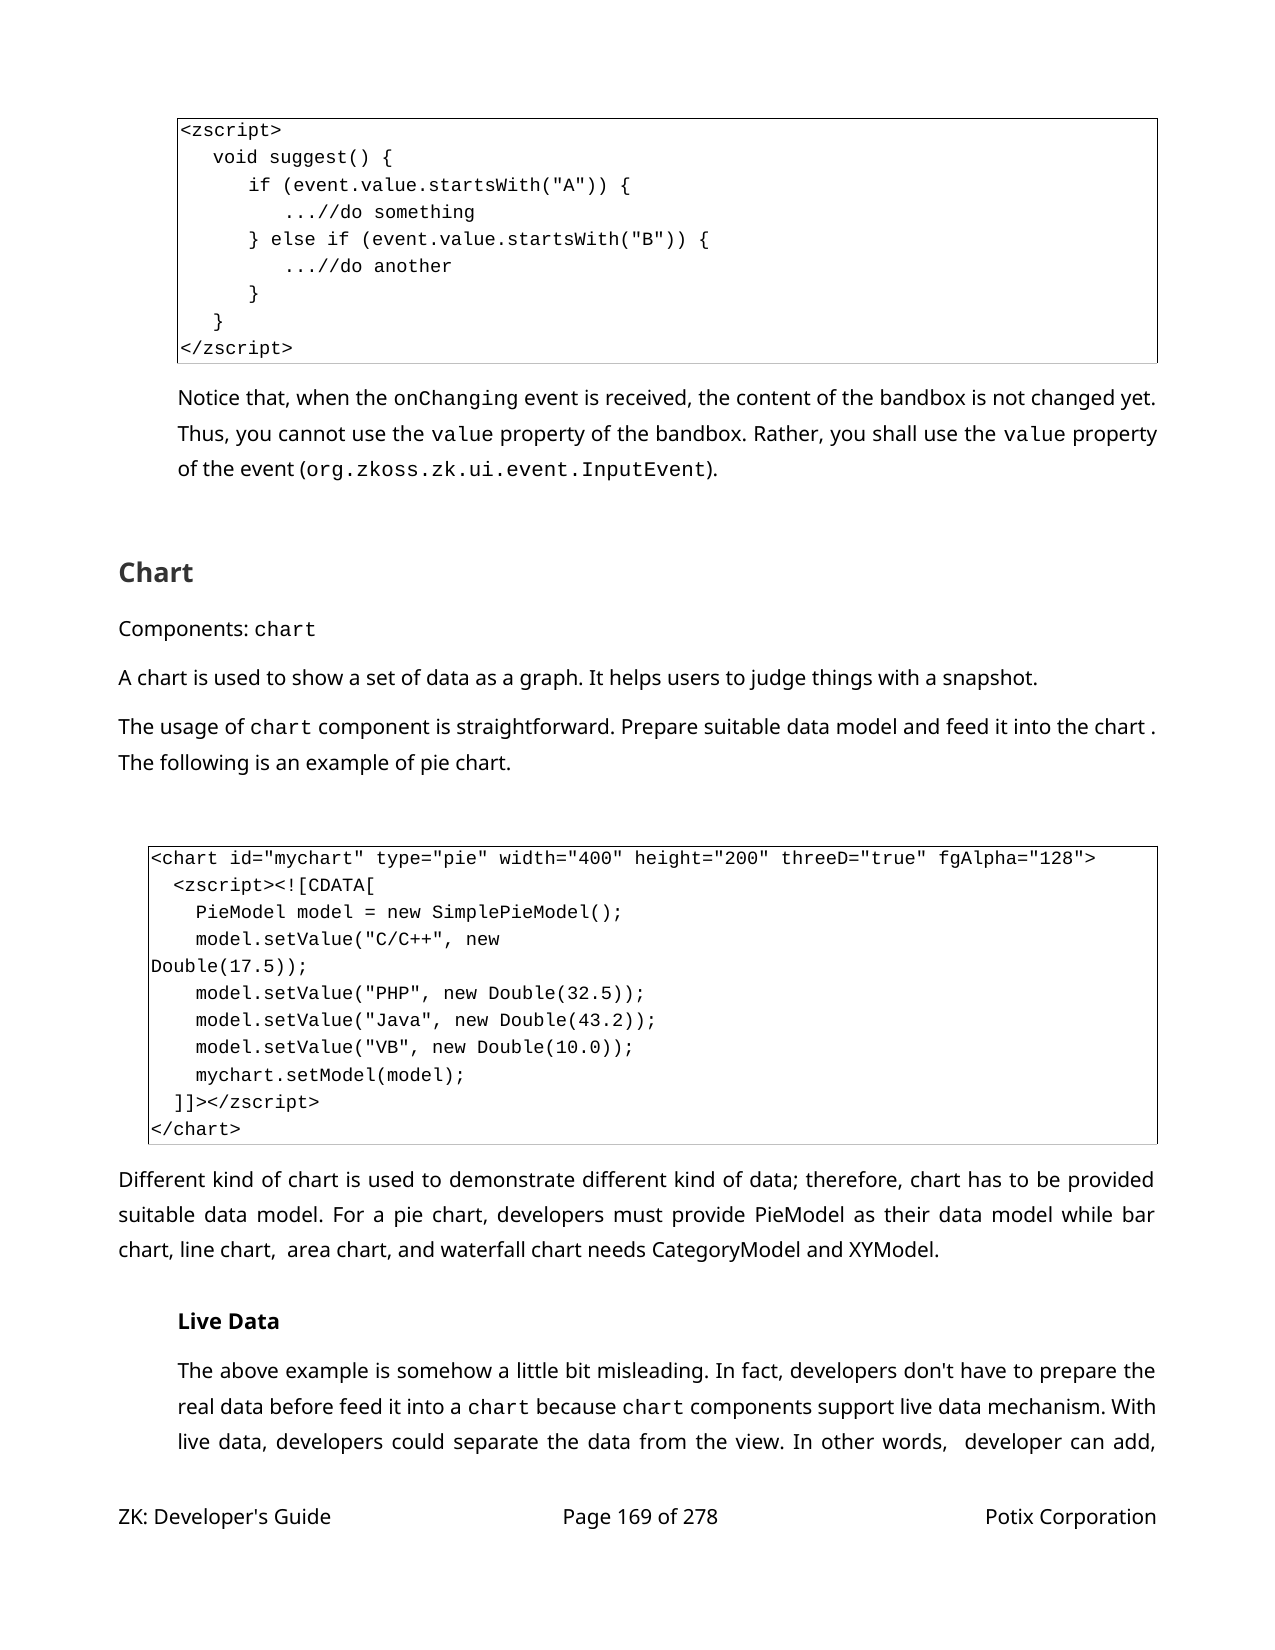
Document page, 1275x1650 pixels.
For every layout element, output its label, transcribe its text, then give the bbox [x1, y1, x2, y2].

text The above example is somehow a little bit misleading. In fact, developers don't have to prepare the real data before feed it into a chart because chart components support live data mechanism. With live data, developers could separate the data from the view. In other words, developer can add, [177, 1357, 1157, 1456]
text model.setValue("PHP", new Double(32.5)); [149, 981, 1157, 1005]
text <zscript><![CDATA[ [149, 873, 1157, 897]
text model.setValue("Java", new Double(43.2)); [149, 1008, 1157, 1032]
text } else if (event.value.startsWith("B")) { [178, 227, 1157, 251]
text PieModel model = new SimplePieModel(); [149, 900, 1157, 924]
text ]]></zscript> [149, 1090, 1157, 1114]
text ...//do something [178, 200, 1157, 224]
text <zscript> [178, 119, 1157, 142]
text Different kind of chart is used to demonstrate different kind of data; therefore, chart has to be provided suitable data model. For a pie chart, developers must provide PieModel as their data model while bar chart, line chart, area chart, and waterfall chart needs CategoryModel and XYModel. [118, 1165, 1157, 1263]
subtitle Chart [118, 554, 1157, 591]
text } [178, 308, 1157, 333]
text The usage of chart component is straightforward. Prepare suitable data model and feed it into the chart . The following is an example of pie chart. [118, 712, 1157, 776]
text <chart id="mychart" type="pie" width="400" height="200" threeD="true" fgAlpha="128"> [149, 847, 1157, 870]
text ...//do another [178, 254, 1157, 278]
text model.setValue("VB", new Double(10.0)); [149, 1035, 1157, 1059]
text model.setValue("C/C++", new Double(17.5)); [149, 927, 1157, 978]
text mychart.setModel(model); [149, 1062, 1157, 1087]
subtitle Live Data [177, 1306, 1157, 1336]
text Components: chart [118, 614, 1157, 643]
text A chart is used to show a set of data as a graph. It helps users to judge things with a snapshot. [118, 663, 1157, 692]
text if (event.value.startsWith("A")) { [178, 172, 1157, 197]
text </chart> [149, 1117, 1157, 1144]
text void suggest() { [178, 145, 1157, 169]
text </zscript> [178, 336, 1157, 363]
text Notice that, when the onChanging event is received, the content of the bandbox is not changed yet. Thus, you cannot use the value property of the bandbox. Rather, you shall use the value property of the event (org.zkoss.zk.ui.event.InputEvent). [177, 383, 1157, 483]
text } [178, 281, 1157, 306]
